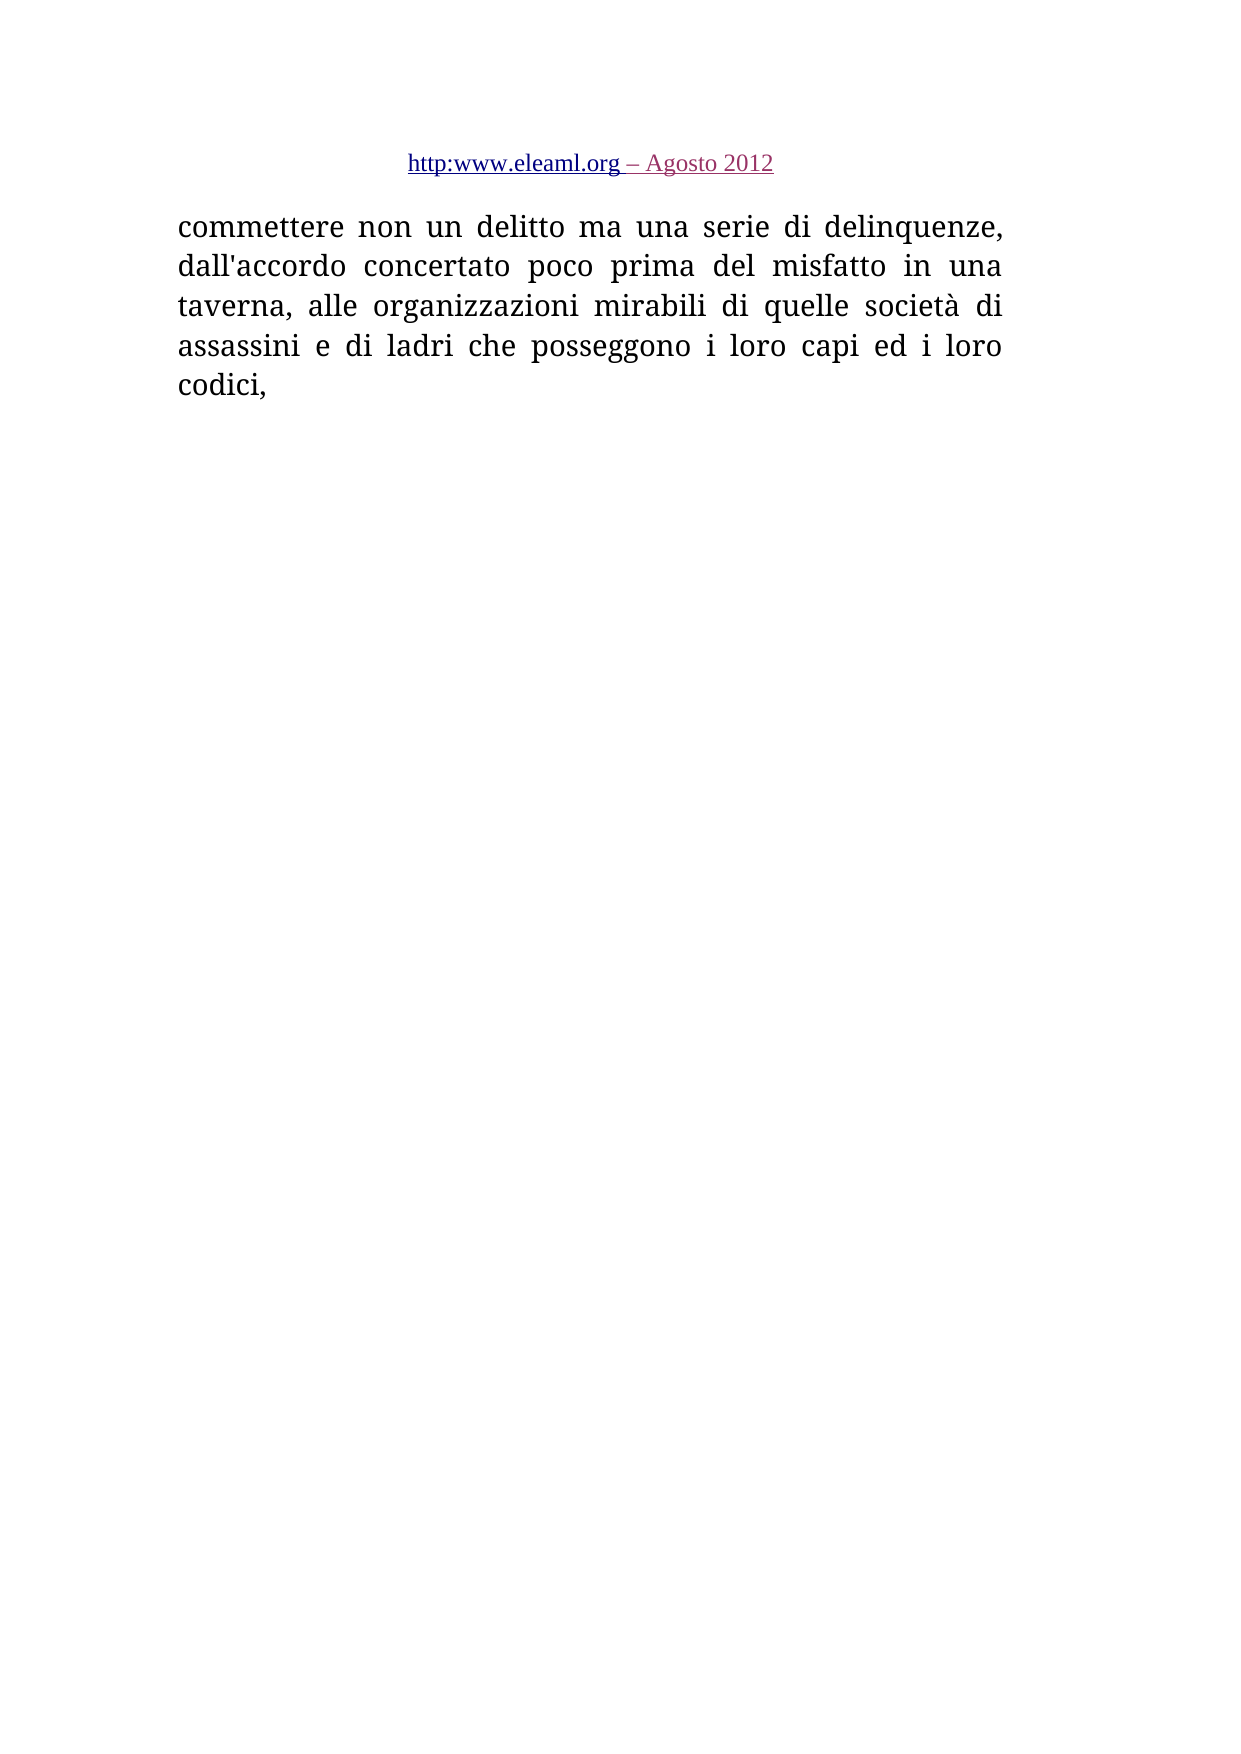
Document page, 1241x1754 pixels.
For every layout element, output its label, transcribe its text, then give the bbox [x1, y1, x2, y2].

text commettere non un delitto ma una serie di delinquenze, dall'accordo concertato poco prima del misfatto in una taverna, alle organizzazioni mirabili di quelle società di assassini e di ladri che posseggono i loro capi ed i loro codici, [177, 206, 1004, 404]
